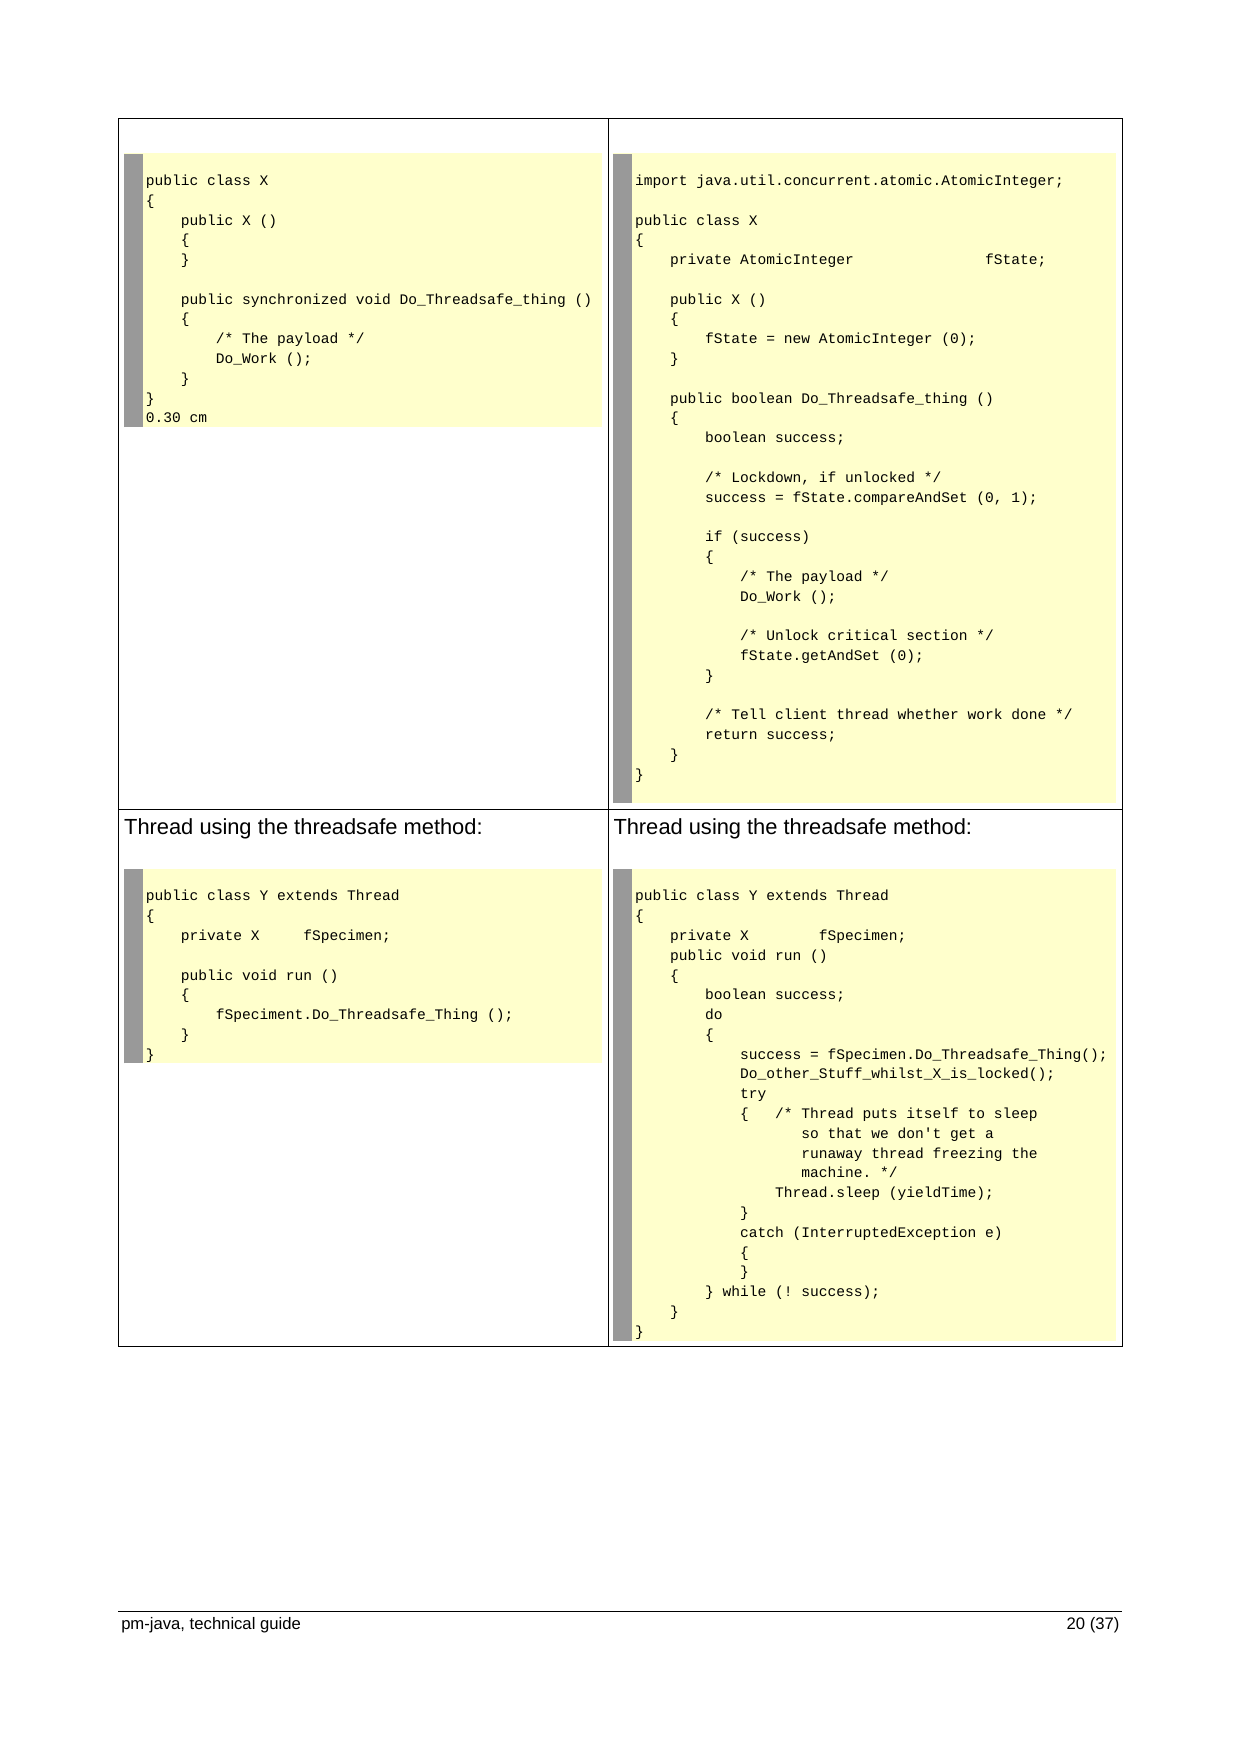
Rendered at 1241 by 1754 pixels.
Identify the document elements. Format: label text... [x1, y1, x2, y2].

table_cell Thread using the threadsafe method: public class Y extends Thread { private X fSpecimen; public void run () { boolean success; do { success = fSpecimen.Do_Threadsafe_Thing(); Do_other_Stuff_whilst_X_is_locked(); try { /* Thread puts itself to sleep so that we don't get a runaway thread freezing the machine. */ Thread.sleep (yieldTime); } catch (InterruptedException e) { } } while (! success); } } [609, 810, 1122, 1346]
table_cell Thread using the threadsafe method: public class Y extends Thread { private X fSpecimen; public void run () { fSpeciment.Do_Threadsafe_Thing (); } } [119, 810, 608, 1346]
table_cell public class X { public X () { } public synchronized void Do_Threadsafe_thing () { /* The payload */ Do_Work (); } } 0.30 cm [119, 119, 608, 809]
table_cell import java.util.concurrent.atomic.AtomicInteger; public class X { private AtomicInteger fState; public X () { fState = new AtomicInteger (0); } public boolean Do_Threadsafe_thing () { boolean success; /* Lockdown, if unlocked */ success = fState.compareAndSet (0, 1); if (success) { /* The payload */ Do_Work (); /* Unlock critical section */ fState.getAndSet (0); } /* Tell client thread whether work done */ return success; } } [609, 119, 1122, 809]
